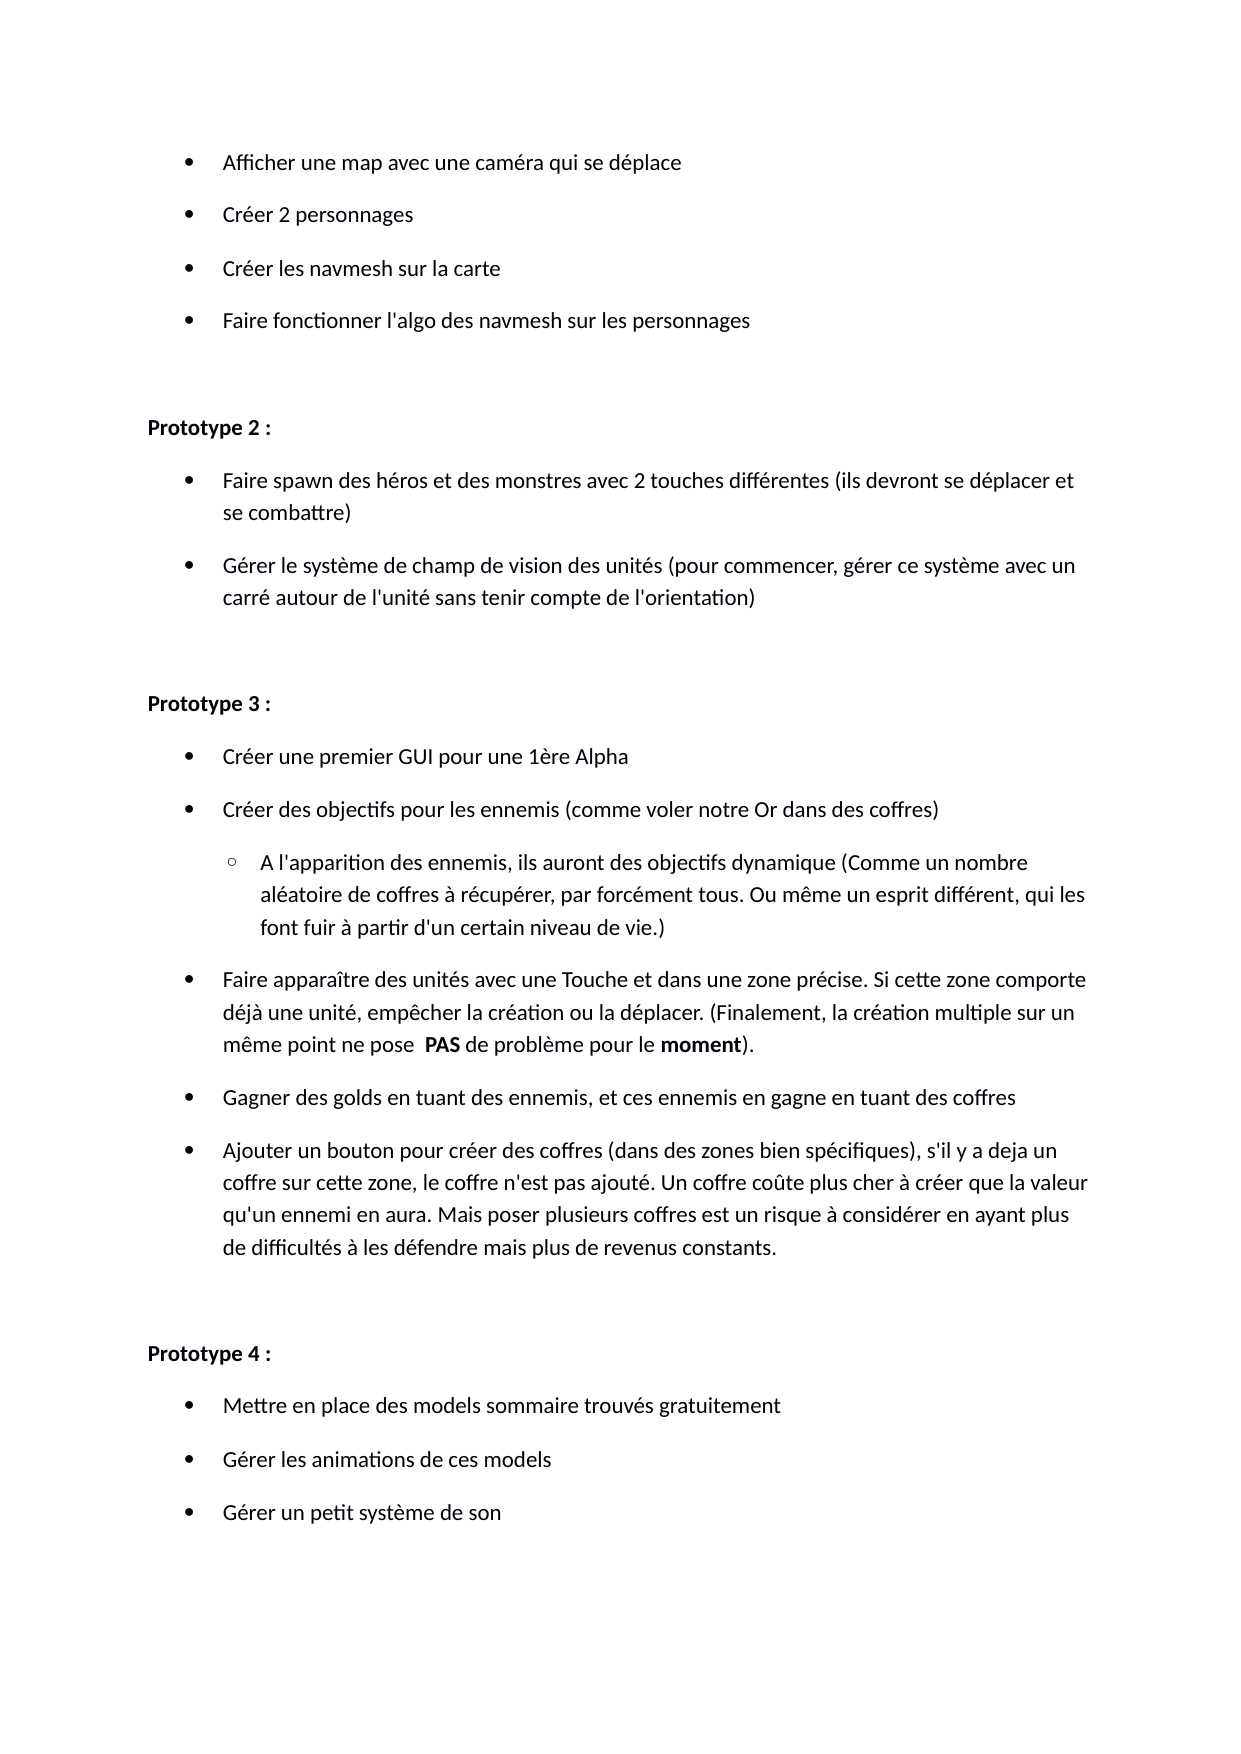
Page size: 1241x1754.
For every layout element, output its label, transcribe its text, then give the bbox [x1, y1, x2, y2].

list Faire spawn des héros et des monstres avec 2 touches différentes (ils devront se déplacer et se combattre) [185, 466, 1093, 526]
list Faire fonctionner l'algo des navmesh sur les personnages [185, 307, 1093, 335]
list Afficher une map avec une caméra qui se déplace [185, 148, 1093, 176]
text Prototype 4 : [148, 1339, 1093, 1367]
list Faire apparaître des unités avec une Touche et dans une zone précise. Si cette zone comporte déjà une unité, empêcher la création ou la déplacer. (Finalement, la création multiple sur un même point ne pose PAS de problème pour le moment). [185, 966, 1093, 1058]
list Créer 2 personnages [185, 201, 1093, 229]
list Créer une premier GUI pour une 1ère Alpha [185, 742, 1093, 770]
list Mettre en place des models sommaire trouvés gratuitement [185, 1392, 1093, 1420]
list A l'apparition des ennemis, ils auront des objectifs dynamique (Comme un nombre aléatoire de coffres à récupérer, par forcément tous. Ou même un esprit différent, qui les font fuir à partir d'un certain niveau de vie.) [223, 848, 1093, 941]
list Gérer un petit système de son [185, 1498, 1093, 1526]
list Gérer le système de champ de vision des unités (pour commencer, gérer ce système avec un carré autour de l'unité sans tenir compte de l'orientation) [185, 551, 1093, 611]
text Prototype 3 : [148, 689, 1093, 717]
list Créer les navmesh sur la carte [185, 254, 1093, 282]
list Gagner des golds en tuant des ennemis, et ces ennemis en gagne en tuant des coffres [185, 1083, 1093, 1111]
list Ajouter un bouton pour créer des coffres (dans des zones bien spécifiques), s'il y a deja un coffre sur cette zone, le coffre n'est pas ajouté. Un coffre coûte plus cher à créer que la valeur qu'un ennemi en aura. Mais poser plusieurs coffres est un risque à considérer en ayant plus de difficultés à les défendre mais plus de revenus constants. [185, 1136, 1093, 1261]
list Gérer les animations de ces models [185, 1445, 1093, 1473]
list Créer des objectifs pour les ennemis (comme voler notre Or dans des coffres) [185, 795, 1093, 823]
text Prototype 2 : [148, 413, 1093, 441]
